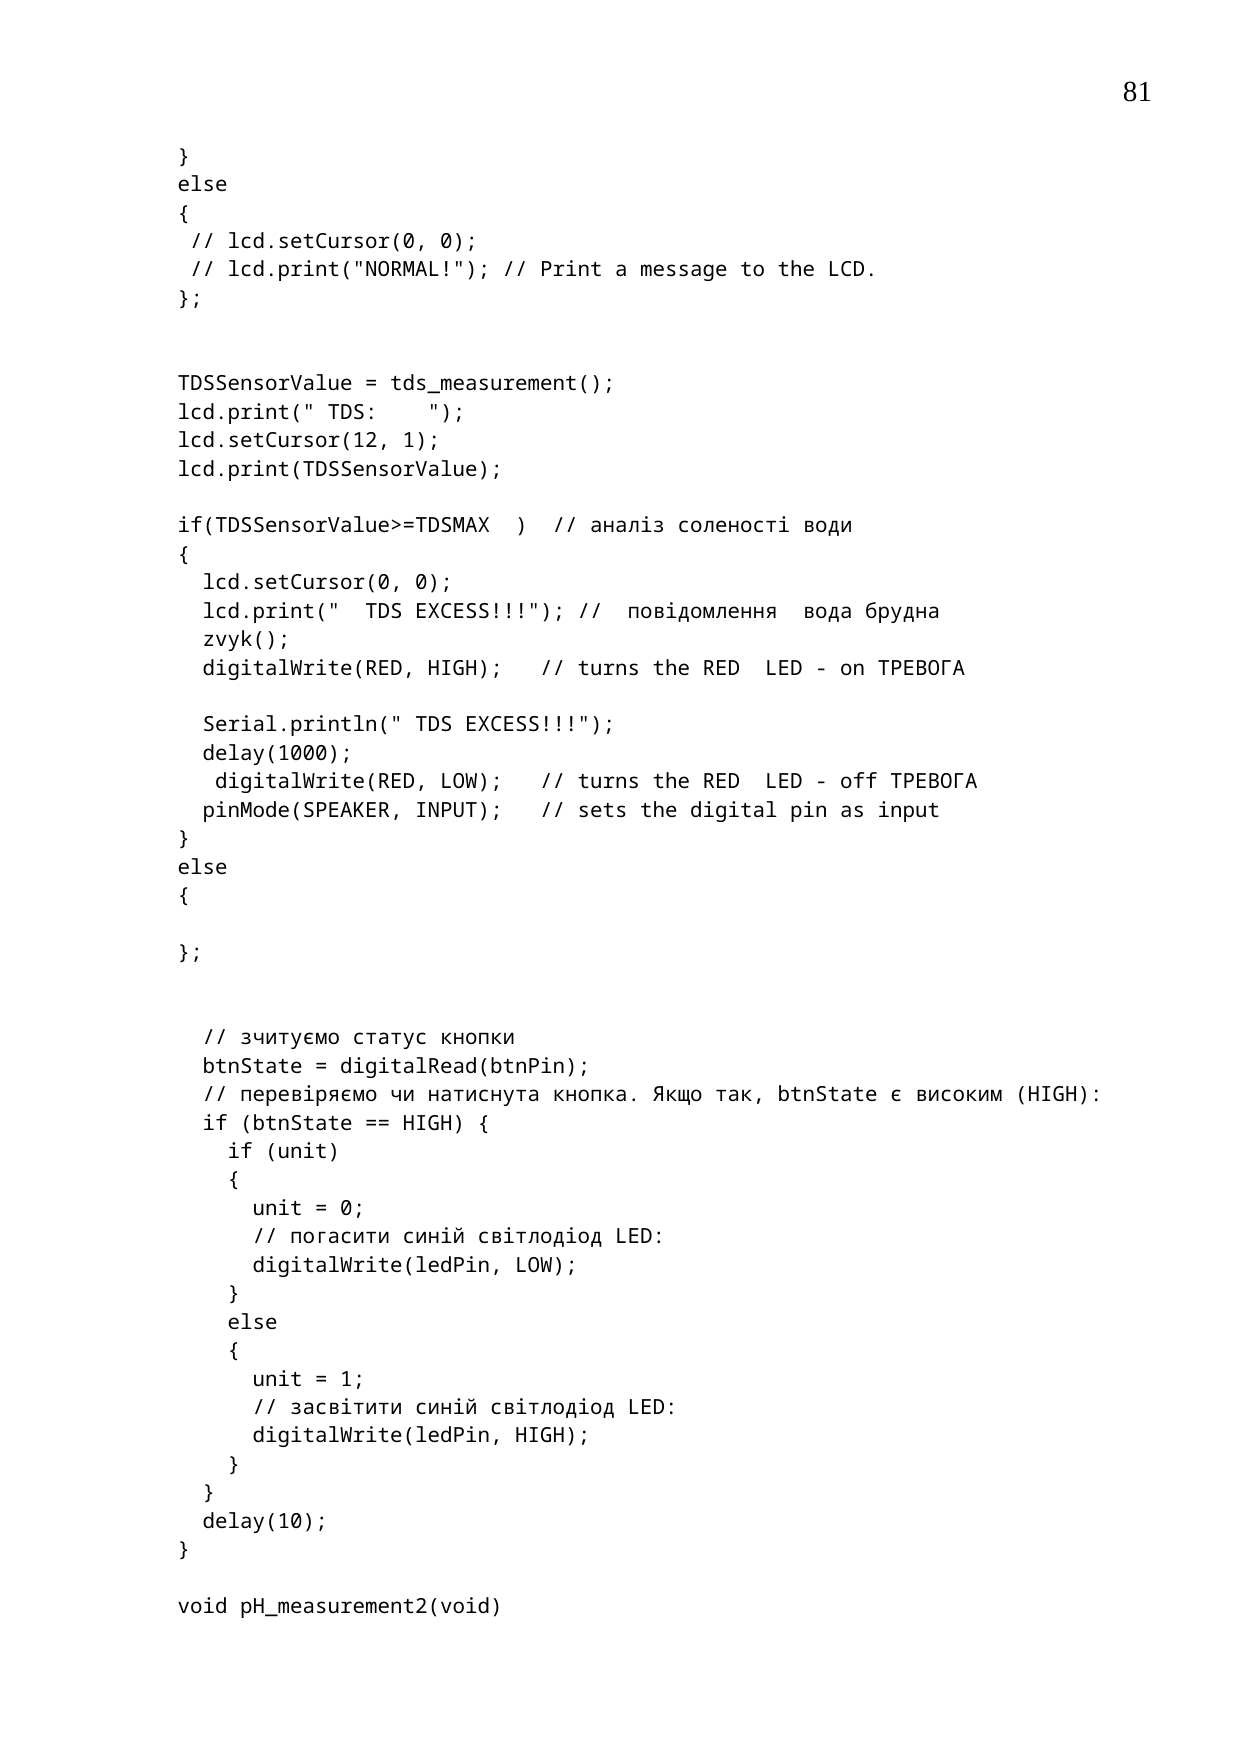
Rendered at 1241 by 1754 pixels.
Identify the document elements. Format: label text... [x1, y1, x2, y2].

text } [177, 1449, 1152, 1477]
text lcd.print(" TDS: "); [177, 397, 1152, 425]
text delay(1000); [177, 738, 1152, 766]
text Serial.println(" TDS EXCESS!!!"); [177, 709, 1152, 738]
text // lcd.print("NORMAL!"); // Print a message to the LCD. [177, 254, 1152, 283]
text // засвітити синій світлодіод LED: [177, 1392, 1152, 1421]
text zvyk(); [177, 624, 1152, 653]
text { [177, 1335, 1152, 1364]
text }; [177, 937, 1152, 966]
text { [177, 198, 1152, 226]
text if (unit) [177, 1136, 1152, 1164]
text if (btnState == HIGH) { [177, 1108, 1152, 1136]
text unit = 1; [177, 1364, 1152, 1392]
text // погасити синій світлодіод LED: [177, 1221, 1152, 1250]
text { [177, 1164, 1152, 1193]
text // lcd.setCursor(0, 0); [177, 226, 1152, 254]
text if(TDSSensorValue>=TDSMAX ) // аналіз соленості води [177, 511, 1152, 539]
text } [177, 1278, 1152, 1307]
text } [177, 141, 1152, 169]
text lcd.setCursor(12, 1); [177, 425, 1152, 454]
text digitalWrite(ledPin, LOW); [177, 1250, 1152, 1278]
text delay(10); [177, 1506, 1152, 1534]
text TDSSensorValue = tds_measurement(); [177, 368, 1152, 397]
text } [177, 1534, 1152, 1563]
text pinMode(SPEAKER, INPUT); // sets the digital pin as input [177, 795, 1152, 823]
text // зчитуємо статус кнопки [177, 1022, 1152, 1051]
text digitalWrite(RED, HIGH); // turns the RED LED - on ТРЕВОГА [177, 653, 1152, 681]
text } [177, 823, 1152, 852]
text lcd.print(TDSSensorValue); [177, 454, 1152, 482]
text // перевіряємо чи натиснута кнопка. Якщо так, btnState є високим (HIGH): [177, 1079, 1152, 1108]
text unit = 0; [177, 1193, 1152, 1221]
text else [177, 852, 1152, 880]
text digitalWrite(RED, LOW); // turns the RED LED - off ТРЕВОГА [177, 766, 1152, 795]
text { [177, 880, 1152, 909]
text } [177, 1477, 1152, 1506]
text else [177, 169, 1152, 198]
text lcd.print(" TDS EXCESS!!!"); // повідомлення вода брудна [177, 596, 1152, 624]
text btnState = digitalRead(btnPin); [177, 1051, 1152, 1079]
text digitalWrite(ledPin, HIGH); [177, 1421, 1152, 1449]
text else [177, 1307, 1152, 1335]
text void pH_measurement2(void) [177, 1591, 1152, 1619]
text lcd.setCursor(0, 0); [177, 567, 1152, 596]
text }; [177, 283, 1152, 311]
text { [177, 539, 1152, 567]
